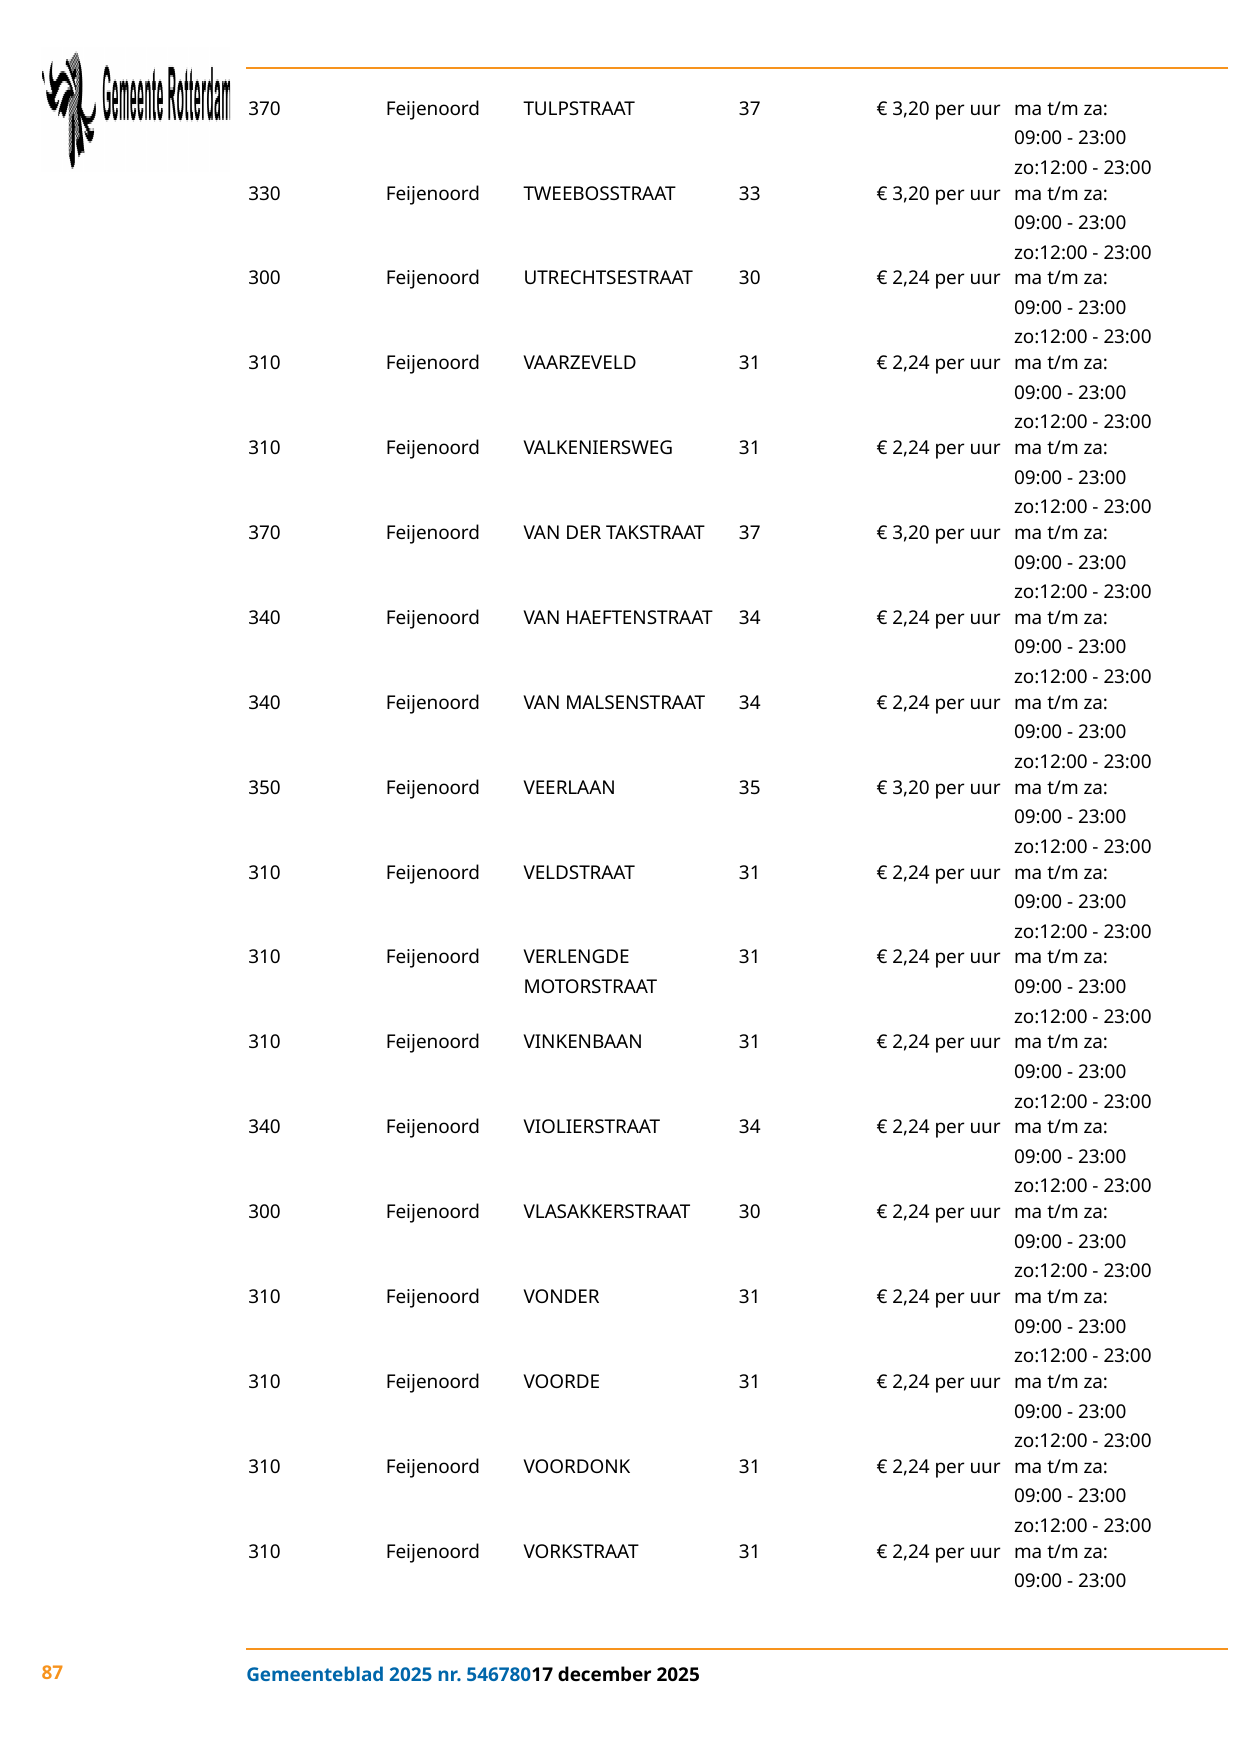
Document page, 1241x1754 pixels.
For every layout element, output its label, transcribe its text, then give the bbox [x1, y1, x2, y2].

table_cell ma t/m za: 09:00 - 23:00 zo:12:00 - 23:00 [1014, 434, 1152, 519]
table_cell 30 [739, 1199, 876, 1283]
table_cell ma t/m za: 09:00 - 23:00 zo:12:00 - 23:00 [1014, 1114, 1152, 1198]
table_cell 34 [739, 689, 876, 774]
table_cell VAN DER TAKSTRAAT [523, 519, 739, 604]
table_cell ma t/m za: 09:00 - 23:00 zo:12:00 - 23:00 [1014, 95, 1152, 180]
table_cell 310 [248, 944, 386, 1029]
table_cell Feijenoord [386, 859, 523, 944]
table_cell ma t/m za: 09:00 - 23:00 zo:12:00 - 23:00 [1014, 1283, 1152, 1368]
table_cell € 2,24 per uur [876, 604, 1014, 689]
table_cell € 2,24 per uur [876, 1453, 1014, 1538]
table_cell Feijenoord [386, 774, 523, 859]
table_cell € 2,24 per uur [876, 1283, 1014, 1368]
table_cell Feijenoord [386, 434, 523, 519]
table_cell ma t/m za: 09:00 - 23:00 zo:12:00 - 23:00 [1014, 1453, 1152, 1538]
table_cell 31 [739, 350, 876, 434]
table_cell ma t/m za: 09:00 - 23:00 zo:12:00 - 23:00 [1014, 774, 1152, 859]
table_cell 31 [739, 1368, 876, 1453]
table_cell VAARZEVELD [523, 350, 739, 434]
table_cell € 3,20 per uur [876, 180, 1014, 264]
table_cell TULPSTRAAT [523, 95, 739, 180]
table_cell TWEEBOSSTRAAT [523, 180, 739, 264]
table_cell € 3,20 per uur [876, 95, 1014, 180]
table_cell 33 [739, 180, 876, 264]
table_cell € 2,24 per uur [876, 1199, 1014, 1283]
table_cell VINKENBAAN [523, 1029, 739, 1113]
table_cell 34 [739, 1114, 876, 1198]
table_cell 370 [248, 519, 386, 604]
table_cell VAN MALSENSTRAAT [523, 689, 739, 774]
table_cell VONDER [523, 1283, 739, 1368]
table_cell ma t/m za: 09:00 - 23:00 zo:12:00 - 23:00 [1014, 1368, 1152, 1453]
table_cell VOORDE [523, 1368, 739, 1453]
table_cell VELDSTRAAT [523, 859, 739, 944]
table_cell Feijenoord [386, 519, 523, 604]
table_cell 31 [739, 1453, 876, 1538]
table_cell Feijenoord [386, 689, 523, 774]
table_cell Feijenoord [386, 1199, 523, 1283]
table_cell € 2,24 per uur [876, 1029, 1014, 1113]
table_cell € 2,24 per uur [876, 689, 1014, 774]
table_cell Feijenoord [386, 604, 523, 689]
table_cell 37 [739, 519, 876, 604]
table_cell ma t/m za: 09:00 - 23:00 [1014, 1538, 1152, 1593]
table_cell 34 [739, 604, 876, 689]
table_cell 31 [739, 1029, 876, 1113]
table_cell VAN HAEFTENSTRAAT [523, 604, 739, 689]
picture [41, 47, 231, 172]
table_cell € 3,20 per uur [876, 519, 1014, 604]
table_cell 35 [739, 774, 876, 859]
table_cell € 2,24 per uur [876, 265, 1014, 349]
table_cell 30 [739, 265, 876, 349]
table_cell 310 [248, 350, 386, 434]
table_cell Feijenoord [386, 1453, 523, 1538]
table_cell € 3,20 per uur [876, 774, 1014, 859]
table_cell € 2,24 per uur [876, 1538, 1014, 1593]
table_cell Feijenoord [386, 944, 523, 1029]
table_cell VERLENGDE MOTORSTRAAT [523, 944, 739, 1029]
table_cell ma t/m za: 09:00 - 23:00 zo:12:00 - 23:00 [1014, 689, 1152, 774]
table_cell VIOLIERSTRAAT [523, 1114, 739, 1198]
table_cell VORKSTRAAT [523, 1538, 739, 1593]
table_cell 31 [739, 434, 876, 519]
table_cell VOORDONK [523, 1453, 739, 1538]
table_cell 310 [248, 434, 386, 519]
table_cell Feijenoord [386, 1368, 523, 1453]
table_cell € 2,24 per uur [876, 944, 1014, 1029]
table_cell ma t/m za: 09:00 - 23:00 zo:12:00 - 23:00 [1014, 859, 1152, 944]
table_cell UTRECHTSESTRAAT [523, 265, 739, 349]
table_cell 300 [248, 265, 386, 349]
table_cell 310 [248, 1029, 386, 1113]
table_cell Feijenoord [386, 1029, 523, 1113]
table_cell 31 [739, 1538, 876, 1593]
table_cell Feijenoord [386, 95, 523, 180]
table_cell € 2,24 per uur [876, 1114, 1014, 1198]
table_cell Feijenoord [386, 265, 523, 349]
table_cell 350 [248, 774, 386, 859]
table_cell 31 [739, 859, 876, 944]
table_cell 330 [248, 180, 386, 264]
table_cell ma t/m za: 09:00 - 23:00 zo:12:00 - 23:00 [1014, 604, 1152, 689]
table_cell VEERLAAN [523, 774, 739, 859]
table_cell ma t/m za: 09:00 - 23:00 zo:12:00 - 23:00 [1014, 350, 1152, 434]
table_cell € 2,24 per uur [876, 859, 1014, 944]
table_cell 300 [248, 1199, 386, 1283]
table_cell € 2,24 per uur [876, 1368, 1014, 1453]
table_cell Feijenoord [386, 180, 523, 264]
table_cell ma t/m za: 09:00 - 23:00 zo:12:00 - 23:00 [1014, 1199, 1152, 1283]
table_cell 340 [248, 689, 386, 774]
table_cell 340 [248, 1114, 386, 1198]
table_cell ma t/m za: 09:00 - 23:00 zo:12:00 - 23:00 [1014, 1029, 1152, 1113]
table_cell ma t/m za: 09:00 - 23:00 zo:12:00 - 23:00 [1014, 265, 1152, 349]
table_cell ma t/m za: 09:00 - 23:00 zo:12:00 - 23:00 [1014, 519, 1152, 604]
table_cell 31 [739, 1283, 876, 1368]
table_cell 310 [248, 1283, 386, 1368]
table_cell 310 [248, 1538, 386, 1593]
table_cell 370 [248, 95, 386, 180]
table_cell VALKENIERSWEG [523, 434, 739, 519]
table_cell 37 [739, 95, 876, 180]
table_cell 340 [248, 604, 386, 689]
table_cell 310 [248, 1368, 386, 1453]
table_cell Feijenoord [386, 1283, 523, 1368]
table_cell Feijenoord [386, 1114, 523, 1198]
table_cell 31 [739, 944, 876, 1029]
table_cell 310 [248, 859, 386, 944]
table_cell VLASAKKERSTRAAT [523, 1199, 739, 1283]
table_cell € 2,24 per uur [876, 434, 1014, 519]
table_cell ma t/m za: 09:00 - 23:00 zo:12:00 - 23:00 [1014, 180, 1152, 264]
table_cell Feijenoord [386, 1538, 523, 1593]
table_cell 310 [248, 1453, 386, 1538]
table_cell € 2,24 per uur [876, 350, 1014, 434]
table_cell ma t/m za: 09:00 - 23:00 zo:12:00 - 23:00 [1014, 944, 1152, 1029]
table_cell Feijenoord [386, 350, 523, 434]
